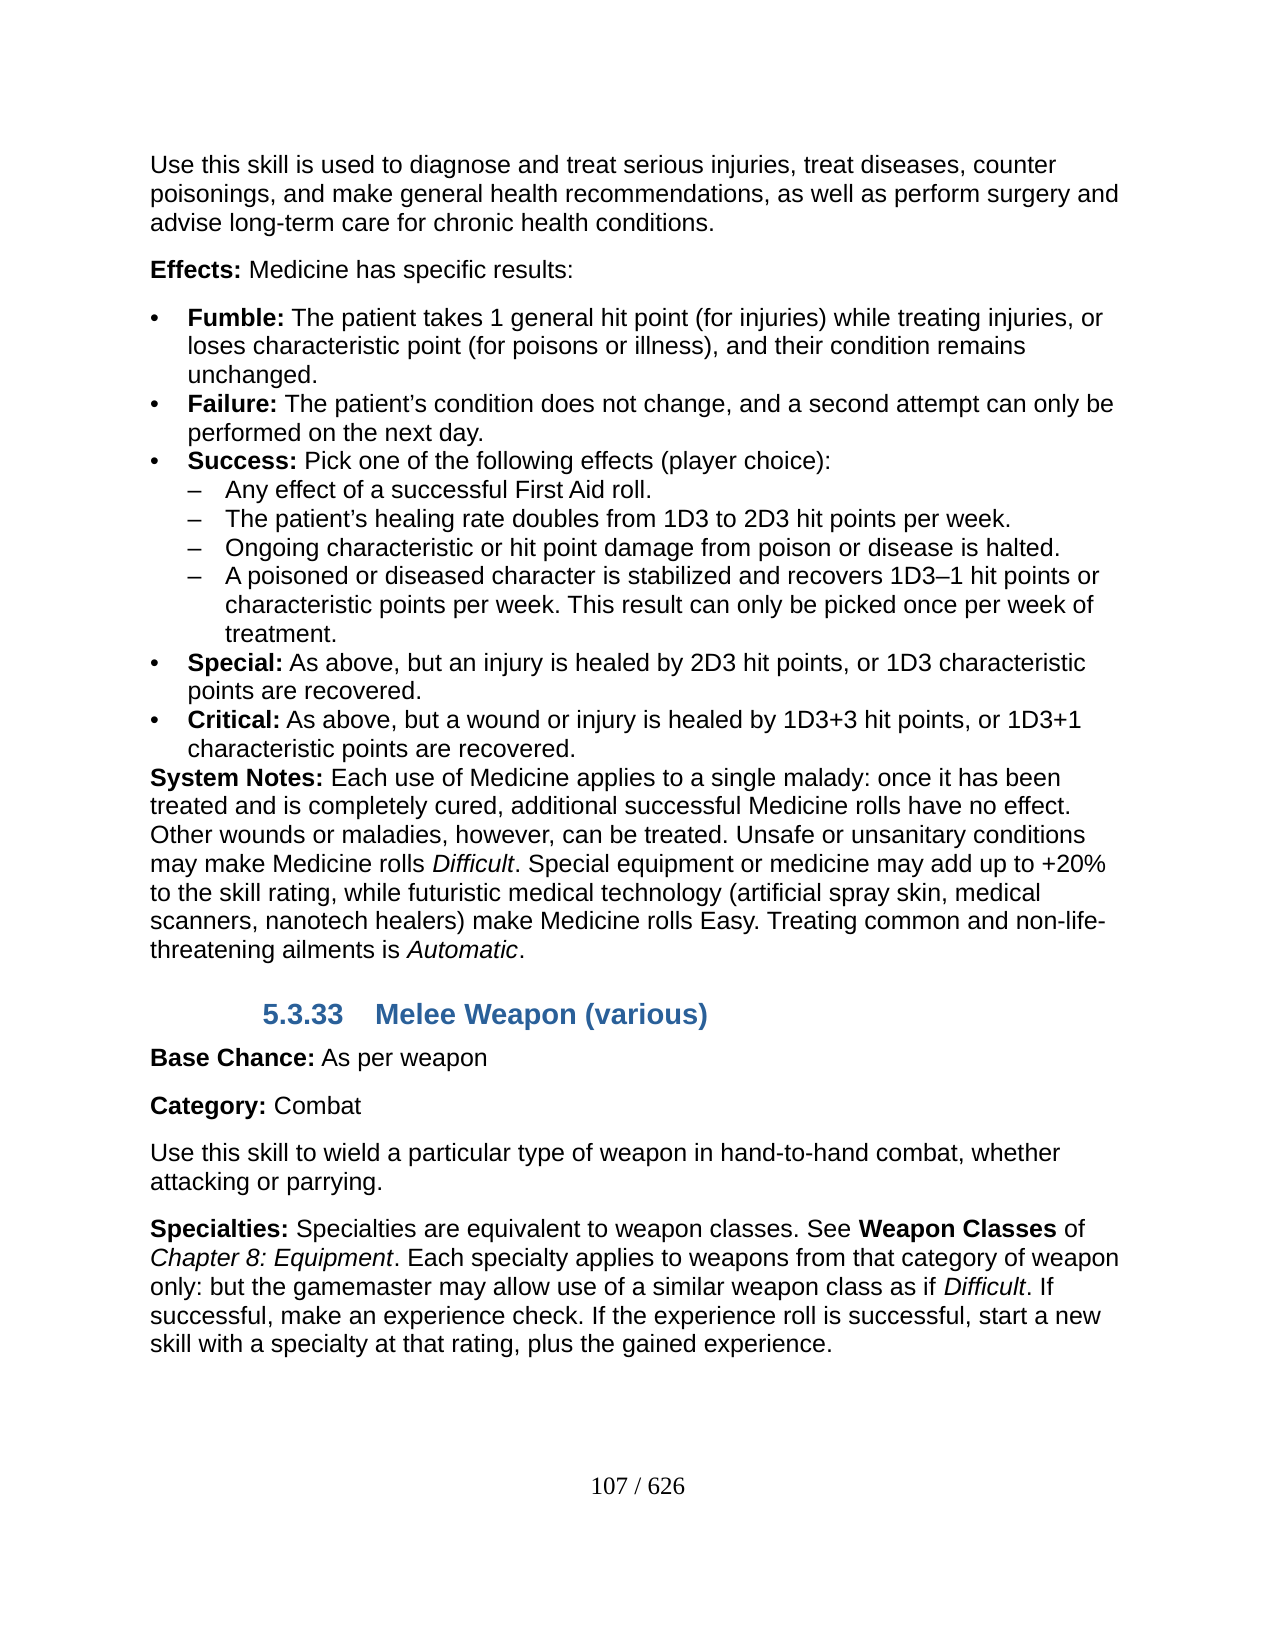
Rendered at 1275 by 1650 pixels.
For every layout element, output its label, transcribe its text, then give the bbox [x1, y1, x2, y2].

text Base Chance: As per weapon [150, 1043, 1125, 1072]
text Category: Combat [150, 1091, 1125, 1119]
text • Critical: As above, but a wound or injury is healed by 1D3+3 hit points, or 1D3+1 characteristic points are recovered. [150, 705, 1125, 762]
text • Fumble: The patient takes 1 general hit point (for injuries) while treating injuries, or loses characteristic point (for poisons or illness), and their condition remains unchanged. [150, 302, 1125, 389]
text – The patient’s healing rate doubles from 1D3 to 2D3 hit points per week. [187, 504, 1125, 532]
text Effects: Medicine has specific results: [150, 255, 1125, 284]
text – Any effect of a successful First Aid roll. [187, 475, 1125, 504]
text • Failure: The patient’s condition does not change, and a second attempt can only be performed on the next day. [150, 389, 1125, 446]
text • Special: As above, but an injury is healed by 2D3 hit points, or 1D3 characteristic points are recovered. [150, 647, 1125, 705]
text – A poisoned or diseased character is stabilized and recovers 1D3–1 hit points or characteristic points per week. This result can only be picked once per week of treatment. [187, 561, 1125, 647]
text System Notes: Each use of Medicine applies to a single malady: once it has been treated and is completely cured, additional successful Medicine rolls have no effect. Other wounds or maladies, however, can be treated. Unsafe or unsanitary conditions may make Medicine rolls Difficult. Special equipment or medicine may add up to +20% to the skill rating, while futuristic medical technology (artificial spray skin, medical scanners, nanotech healers) make Medicine rolls Easy. Treating common and non-life-threatening ailments is Automatic. [150, 762, 1125, 964]
text • Success: Pick one of the following effects (player choice): [150, 446, 1125, 475]
text Use this skill to wield a particular type of weapon in hand-to-hand combat, whether attacking or parrying. [150, 1138, 1125, 1196]
text – Ongoing characteristic or hit point damage from poison or disease is halted. [187, 532, 1125, 561]
text Specialties: Specialties are equivalent to weapon classes. See Weapon Classes of Chapter 8: Equipment. Each specialty applies to weapons from that category of weapon only: but the gamemaster may allow use of a similar weapon class as if Difficult. If successful, make an experience check. If the experience roll is successful, start a new skill with a specialty at that rating, plus the gained experience. [150, 1214, 1125, 1358]
text Use this skill is used to diagnose and treat serious injuries, treat diseases, counter poisonings, and make general health recommendations, as well as perform surgery and advise long-term care for chronic health conditions. [150, 150, 1125, 236]
subtitle Melee Weapon (various) [262, 997, 1125, 1031]
